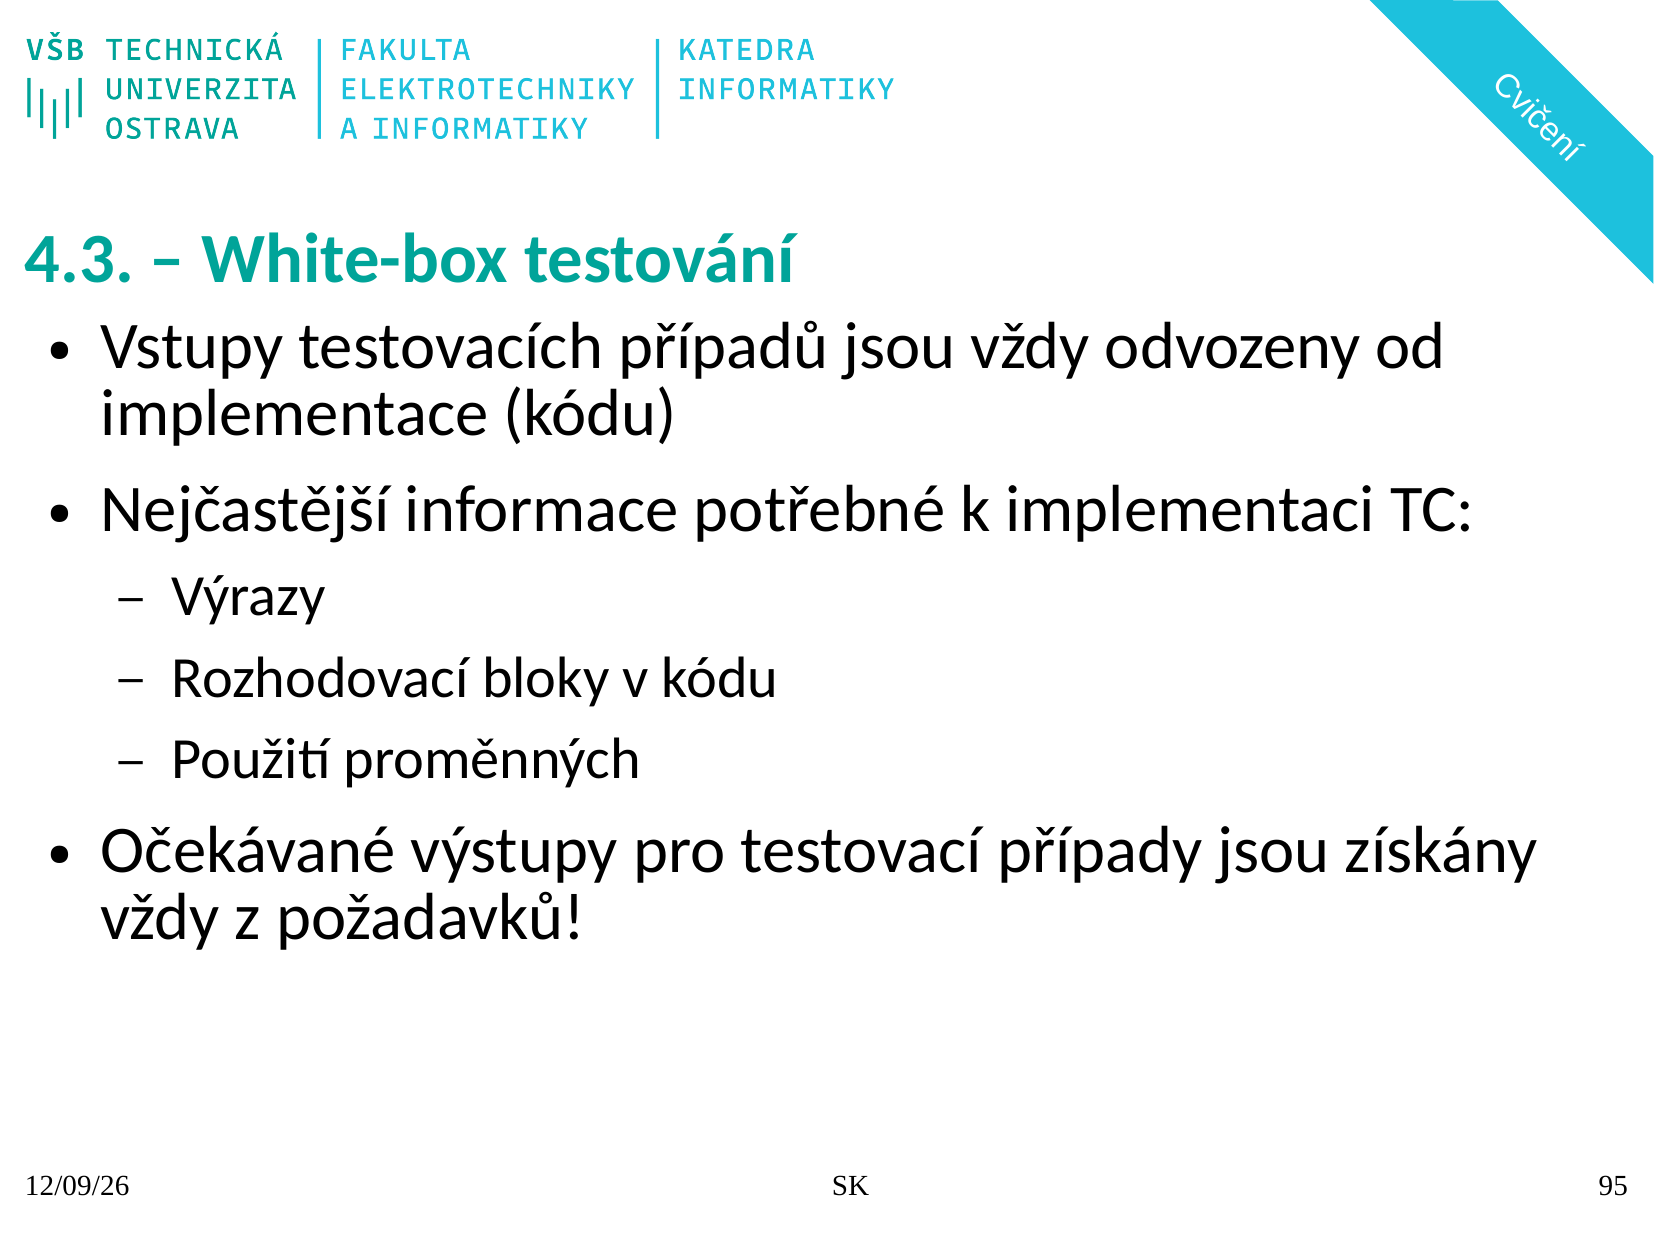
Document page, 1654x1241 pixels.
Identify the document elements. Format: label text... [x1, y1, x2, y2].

picture [26, 31, 894, 139]
text_box Cvičení [1369, 0, 1654, 285]
title 4.3. – White-box testování [24, 169, 1629, 300]
list Vstupy testovacích případů jsou vždy odvozeny od implementace (kódu) Nejčastější informace potřebné k implementaci TC: Výrazy Rozhodovací bloky v kódu Použití proměnných Očekávané výstupy pro testovací případy jsou získány vždy z požadavků! [30, 318, 1629, 1146]
